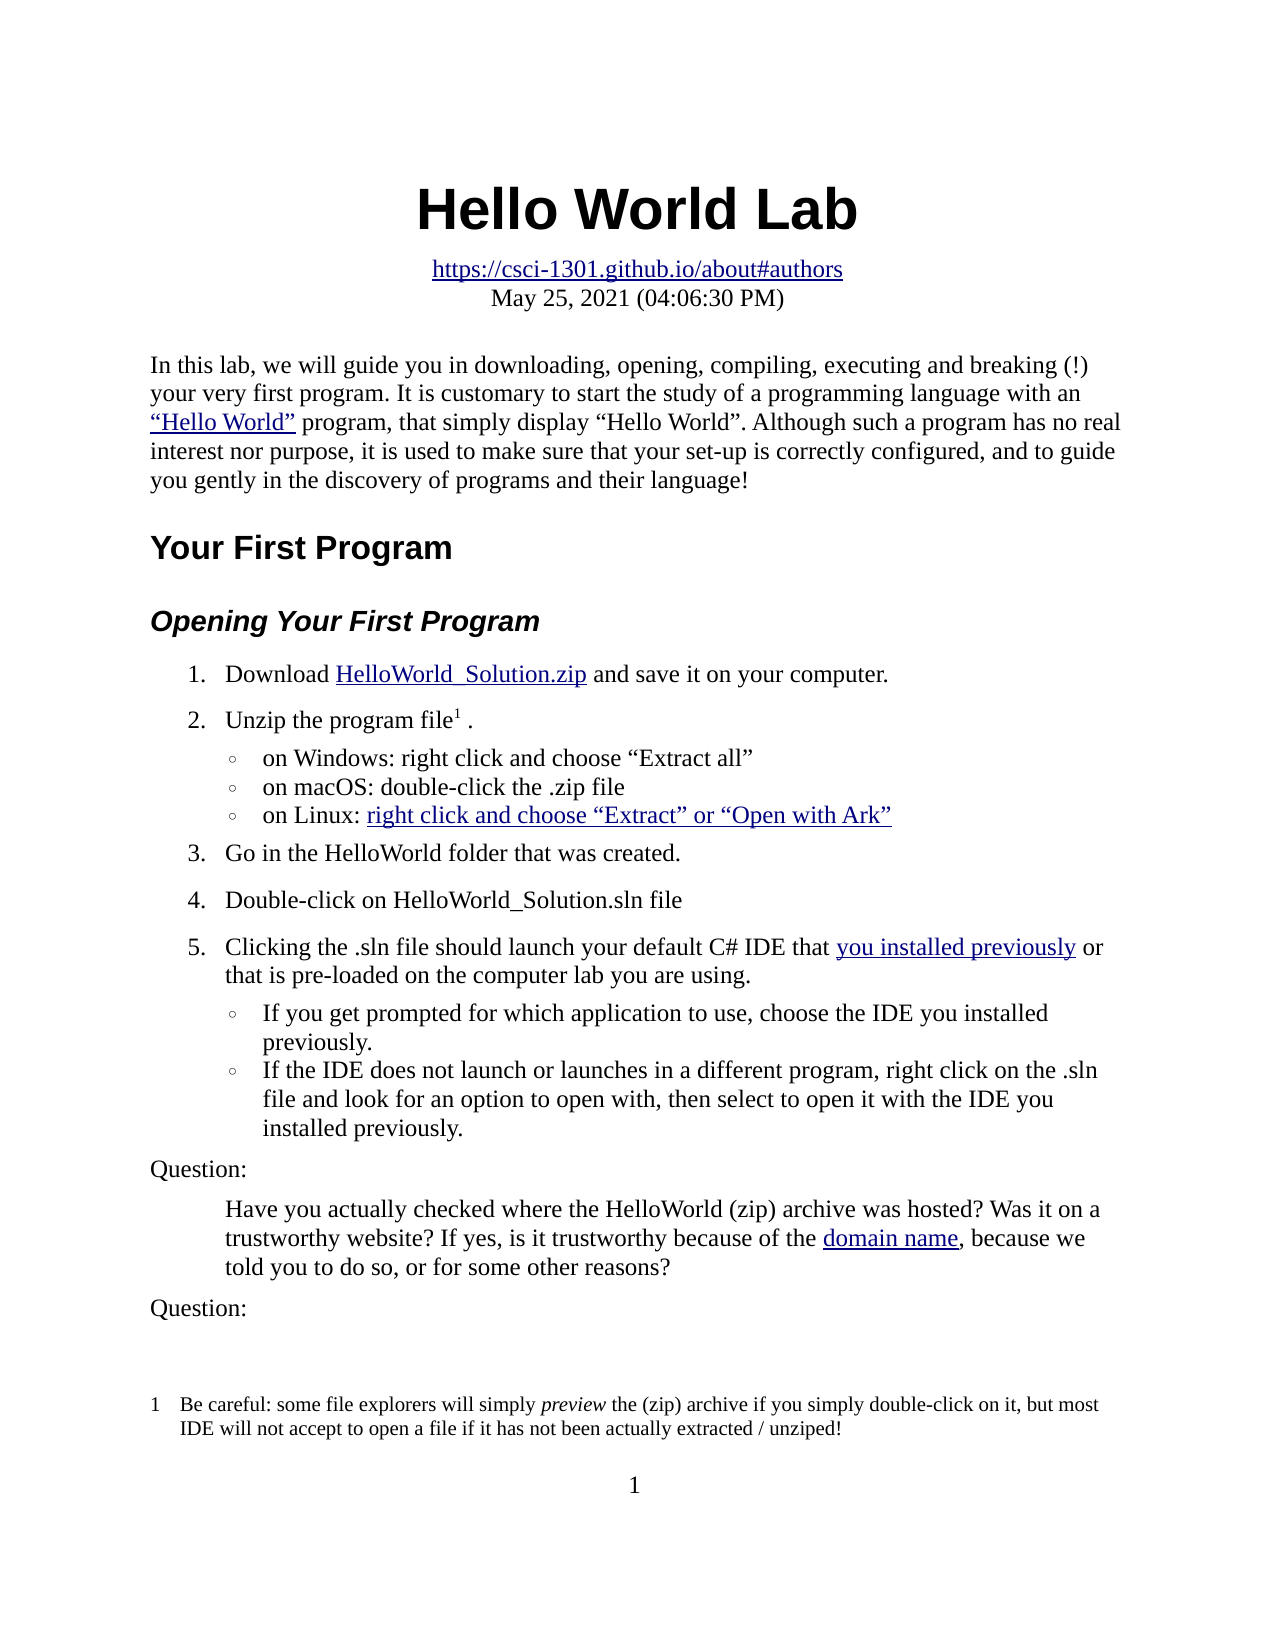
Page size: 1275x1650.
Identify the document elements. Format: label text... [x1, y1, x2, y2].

text Question: [150, 1154, 1125, 1182]
text May 25, 2021 (04:06:30 PM) [150, 283, 1125, 312]
list If you get prompted for which application to use, choose the IDE you installed previously. [225, 998, 1125, 1056]
list on macOS: double-click the .zip file [225, 772, 1125, 801]
subtitle Opening Your First Program [150, 604, 1125, 637]
list on Windows: right click and choose “Extract all” [225, 743, 1125, 772]
text Question: [150, 1293, 1125, 1321]
text In this lab, we will guide you in downloading, opening, compiling, executing and breaking (!) your very first program. It is customary to start the study of a programming language with an “Hello World” program, that simply display “Hello World”. Although such a program has no real interest nor purpose, it is used to make sure that your set-up is correctly configured, and to guide you gently in the discovery of programs and their language! [150, 350, 1125, 493]
text Have you actually checked where the HelloWorld (zip) archive was hosted? Was it on a trustworthy website? If yes, is it trustworthy because of the domain name, because we told you to do so, or for some other reasons? [225, 1194, 1125, 1281]
list Clicking the .sln file should launch your default C# IDE that you installed previously or that is pre-loaded on the computer lab you are using. [187, 932, 1125, 989]
list Be careful: some file explorers will simply preview the (zip) archive if you simply double-click on it, but most IDE will not accept to open a file if it has not been actually extracted / unziped! [150, 1392, 1125, 1440]
text https://csci-1301.github.io/about#authors [150, 254, 1125, 283]
subtitle Your First Program [150, 527, 1125, 566]
title Hello World Lab [150, 175, 1125, 242]
list Double-click on HelloWorld_Solution.sln file [187, 885, 1125, 914]
list Go in the HelloWorld folder that was created. [187, 838, 1125, 867]
list on Linux: right click and choose “Extract” or “Open with Ark” [225, 801, 1125, 829]
list Unzip the program file . [187, 705, 1125, 734]
list Download HelloWorld_Solution.zip and save it on your computer. [187, 659, 1125, 687]
list If the IDE does not launch or launches in a different program, right click on the .sln file and look for an option to open with, then select to open it with the IDE you installed previously. [225, 1056, 1125, 1142]
